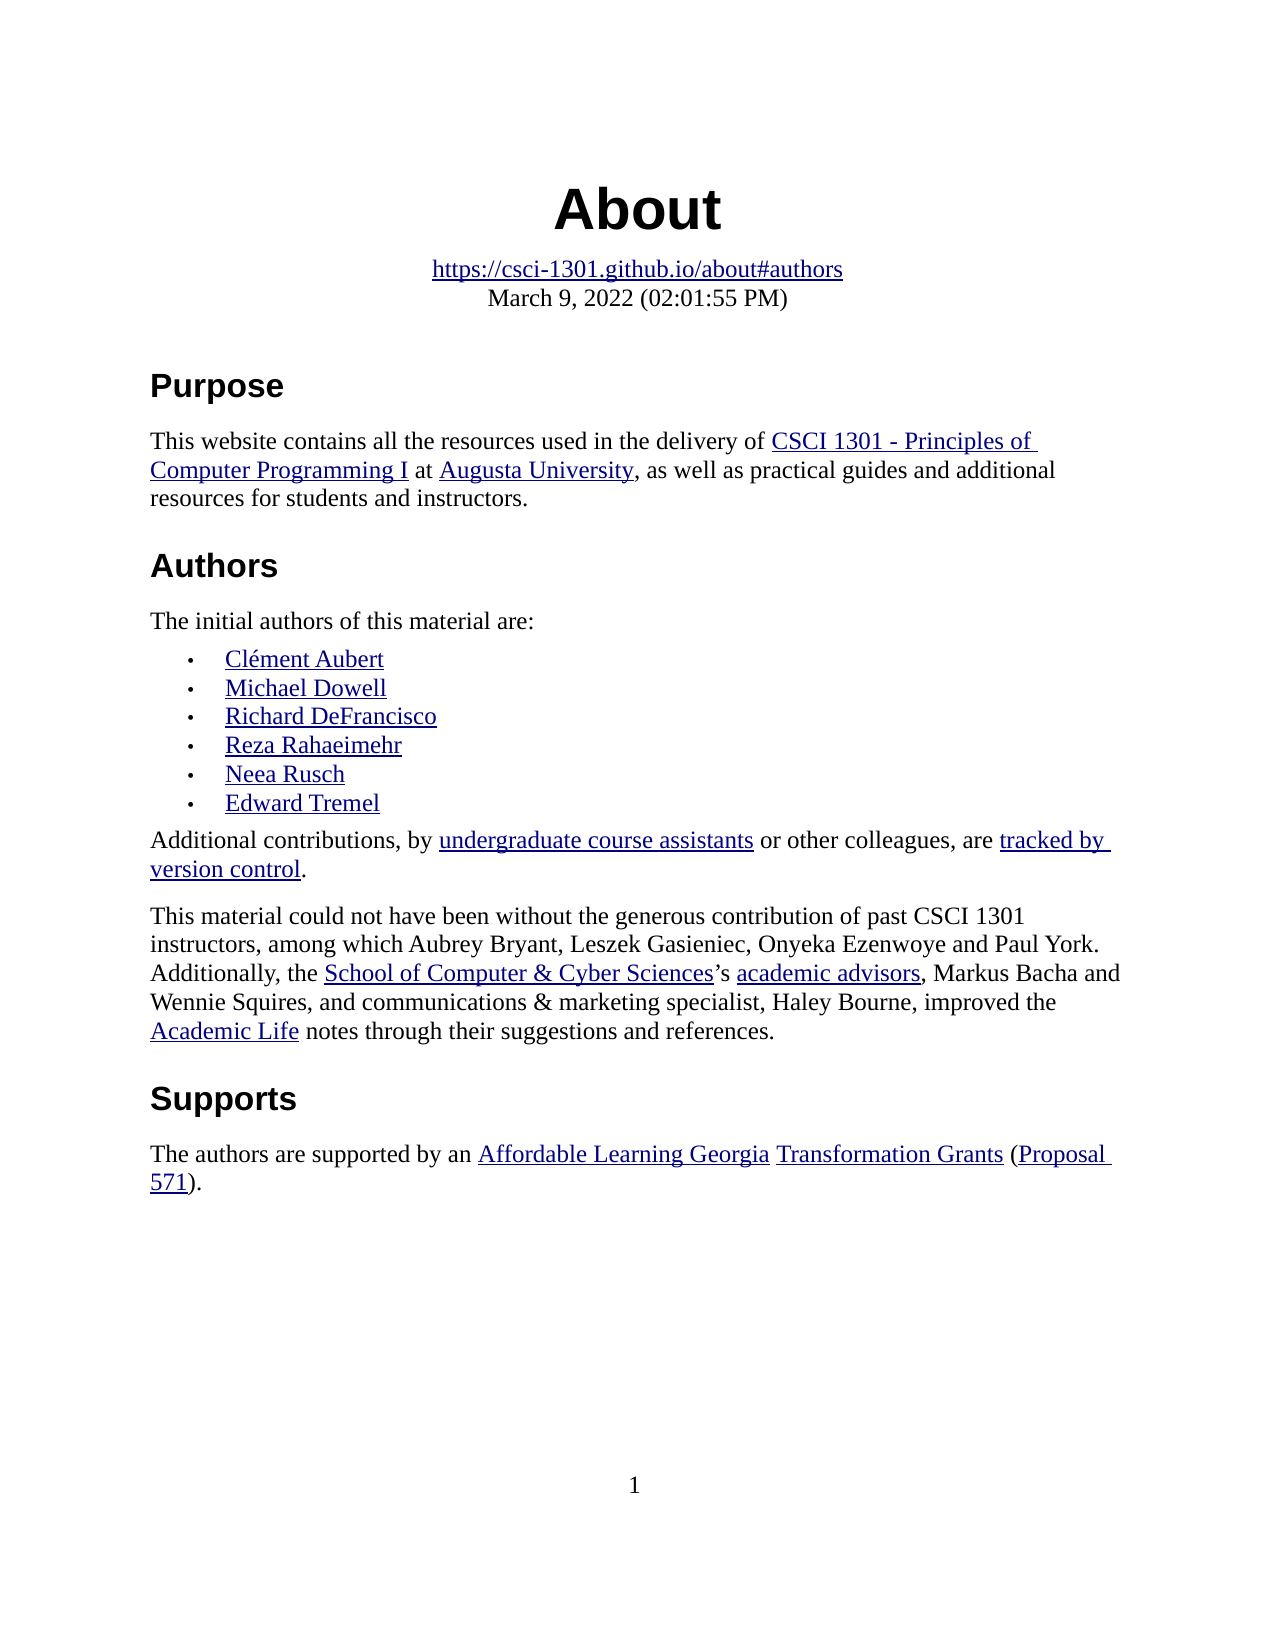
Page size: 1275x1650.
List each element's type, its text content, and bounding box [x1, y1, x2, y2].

list Neea Rusch [187, 759, 1125, 788]
text The authors are supported by an Affordable Learning Georgia Transformation Grants (Proposal 571). [150, 1139, 1125, 1196]
text March 9, 2022 (02:01:55 PM) [150, 283, 1125, 312]
text This material could not have been without the generous contribution of past CSCI 1301 instructors, among which Aubrey Bryant, Leszek Gasieniec, Onyeka Ezenwoye and Paul York. Additionally, the School of Computer & Cyber Sciences’s academic advisors, Markus Bacha and Wennie Squires, and communications & marketing specialist, Haley Bourne, improved the Academic Life notes through their suggestions and references. [150, 901, 1125, 1044]
list Michael Dowell [187, 673, 1125, 701]
list Clément Aubert [187, 644, 1125, 673]
subtitle Purpose [150, 366, 1125, 404]
text This website contains all the resources used in the delivery of CSCI 1301 - Principles of Computer Programming I at Augusta University, as well as practical guides and additional resources for students and instructors. [150, 426, 1125, 512]
list Richard DeFrancisco [187, 701, 1125, 730]
subtitle Supports [150, 1078, 1125, 1117]
list Edward Tremel [187, 788, 1125, 816]
text https://csci-1301.github.io/about#authors [150, 254, 1125, 283]
text Additional contributions, by undergraduate course assistants or other colleagues, are tracked by version control. [150, 825, 1125, 883]
title About [150, 175, 1125, 242]
subtitle Authors [150, 546, 1125, 585]
list Reza Rahaeimehr [187, 730, 1125, 759]
text The initial authors of this material are: [150, 606, 1125, 635]
